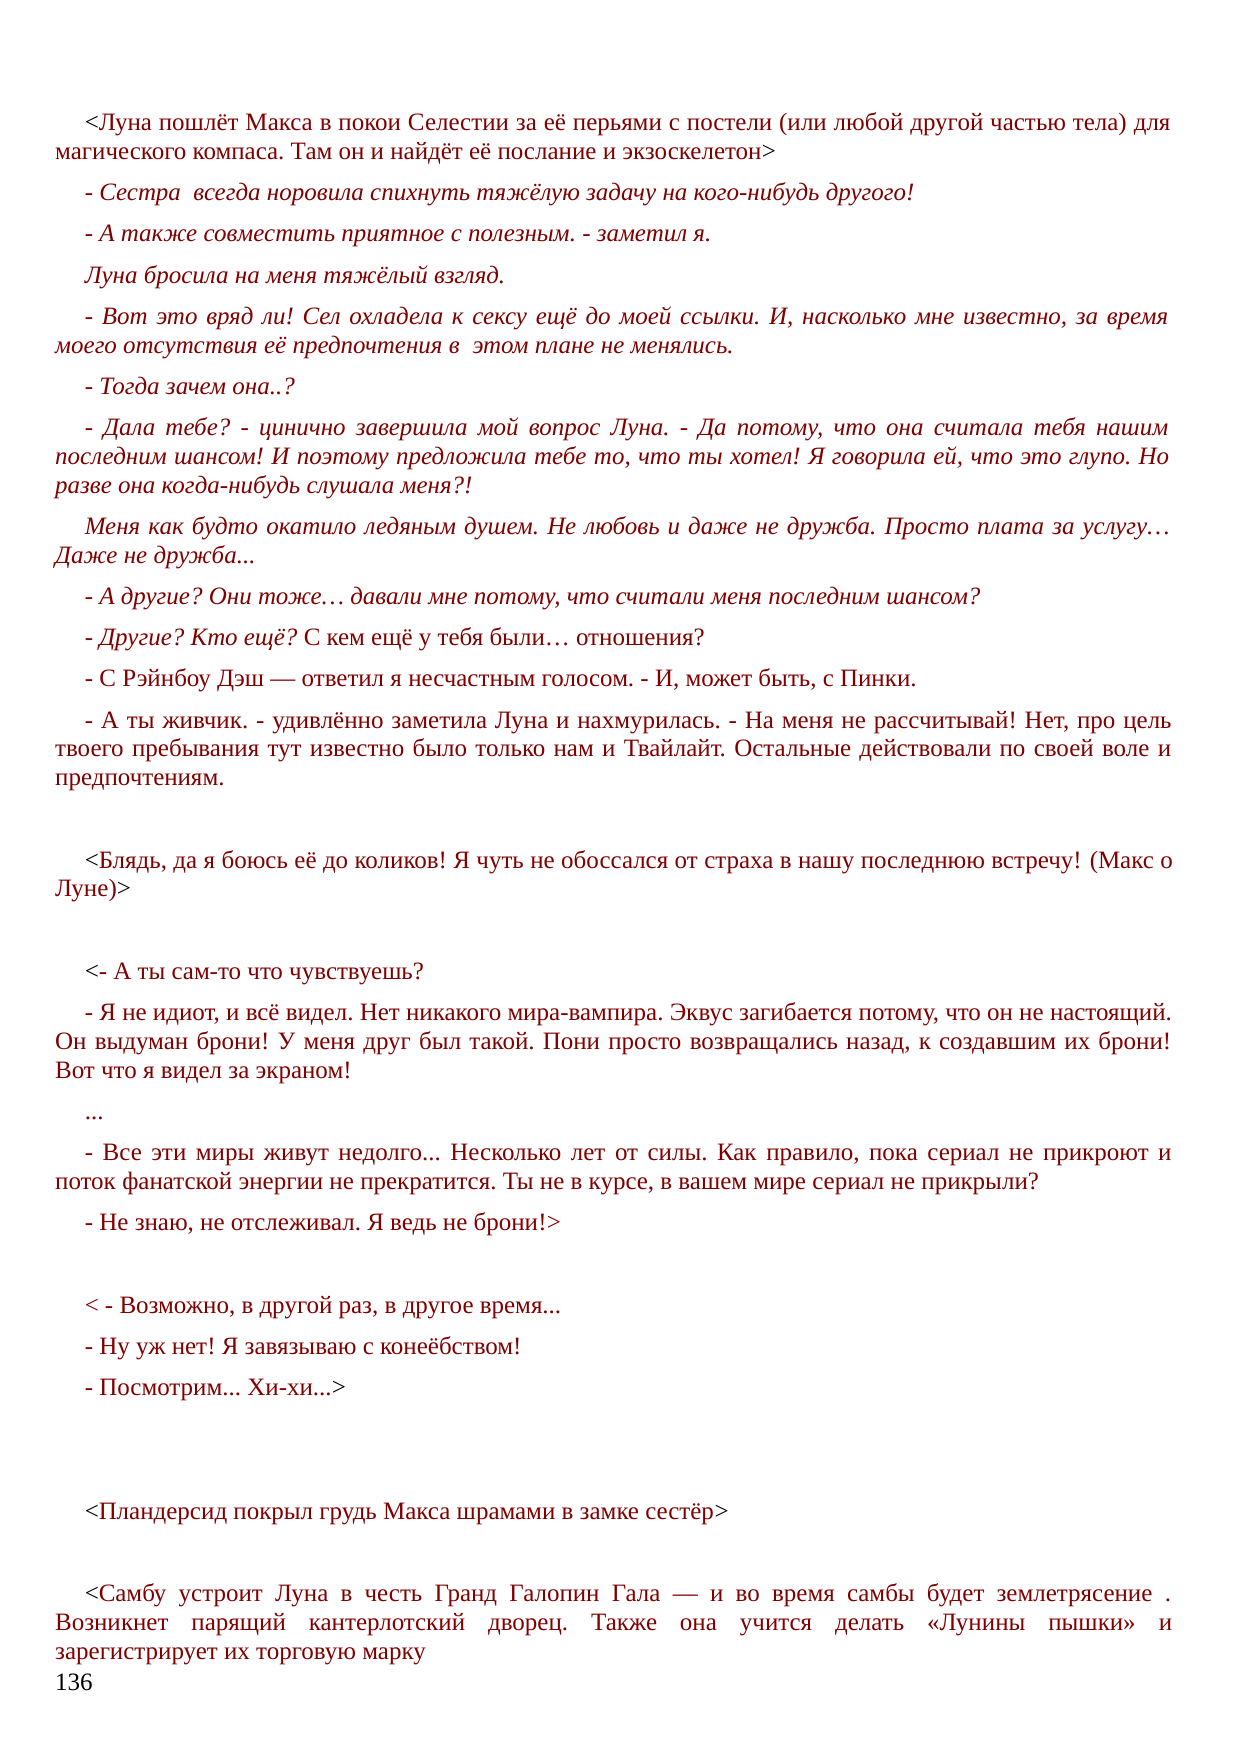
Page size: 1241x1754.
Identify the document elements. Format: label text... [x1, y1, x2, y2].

text - А другие? Они тоже… давали мне потому, что считали меня последним шансом? [55, 581, 1173, 610]
text <Луна пошлёт Макса в покои Селестии за её перьями с постели (или любой другой частью тела) для магического компаса. Там он и найдёт её послание и экзоскелетон> [55, 107, 1173, 165]
text <- А ты сам-то что чувствуешь? [55, 956, 1173, 985]
text <Пландерсид покрыл грудь Макса шрамами в замке сестёр> [55, 1496, 1173, 1525]
text - Посмотрим... Хи-хи...> [55, 1372, 1173, 1401]
text Луна бросила на меня тяжёлый взгляд. [55, 260, 1173, 288]
text - А также совместить приятное с полезным. - заметил я. [55, 218, 1173, 247]
text < - Возможно, в другой раз, в другое время... [55, 1290, 1173, 1318]
text ... [55, 1096, 1173, 1125]
text - С Рэйнбоу Дэш — ответил я несчастным голосом. - И, может быть, с Пинки. [55, 663, 1173, 692]
text - Дала тебе? - цинично завершила мой вопрос Луна. - Да потому, что она считала тебя нашим последним шансом! И поэтому предложила тебе то, что ты хотел! Я говорила ей, что это глупо. Но разве она когда-нибудь слушала меня?! [55, 412, 1173, 498]
text - Ну уж нет! Я завязываю с конеёбством! [55, 1331, 1173, 1360]
text - Я не идиот, и всё видел. Нет никакого мира-вампира. Эквус загибается потому, что он не настоящий. Он выдуман брони! У меня друг был такой. Пони просто возвращались назад, к создавшим их брони! Вот что я видел за экраном! [55, 997, 1173, 1083]
text - Не знаю, не отслеживал. Я ведь не брони!> [55, 1207, 1173, 1236]
text - Другие? Кто ещё? С кем ещё у тебя были… отношения? [55, 622, 1173, 651]
text Меня как будто окатило ледяным душем. Не любовь и даже не дружба. Просто плата за услугу… Даже не дружба... [55, 511, 1173, 568]
text <Самбу устроит Луна в честь Гранд Галопин Гала — и во время самбы будет землетрясение . Возникнет парящий кантерлотский дворец. Также она учится делать «Лунины пышки» и зарегистрирует их торговую марку [55, 1578, 1173, 1665]
text - Сестра всегда норовила спихнуть тяжёлую задачу на кого-нибудь другого! [55, 177, 1173, 206]
text - Тогда зачем она..? [55, 371, 1173, 400]
text - А ты живчик. - удивлённо заметила Луна и нахмурилась. - На меня не рассчитывай! Нет, про цель твоего пребывания тут известно было только нам и Твайлайт. Остальные действовали по своей воле и предпочтениям. [55, 705, 1173, 791]
text <Блядь, да я боюсь её до коликов! Я чуть не обоссался от страха в нашу последнюю встречу! (Макс о Луне)> [55, 845, 1173, 902]
text - Вот это вряд ли! Сел охладела к сексу ещё до моей ссылки. И, насколько мне известно, за время моего отсутствия её предпочтения в этом плане не менялись. [55, 301, 1173, 358]
text - Все эти миры живут недолго... Несколько лет от силы. Как правило, пока сериал не прикроют и поток фанатской энергии не прекратится. Ты не в курсе, в вашем мире сериал не прикрыли? [55, 1137, 1173, 1195]
